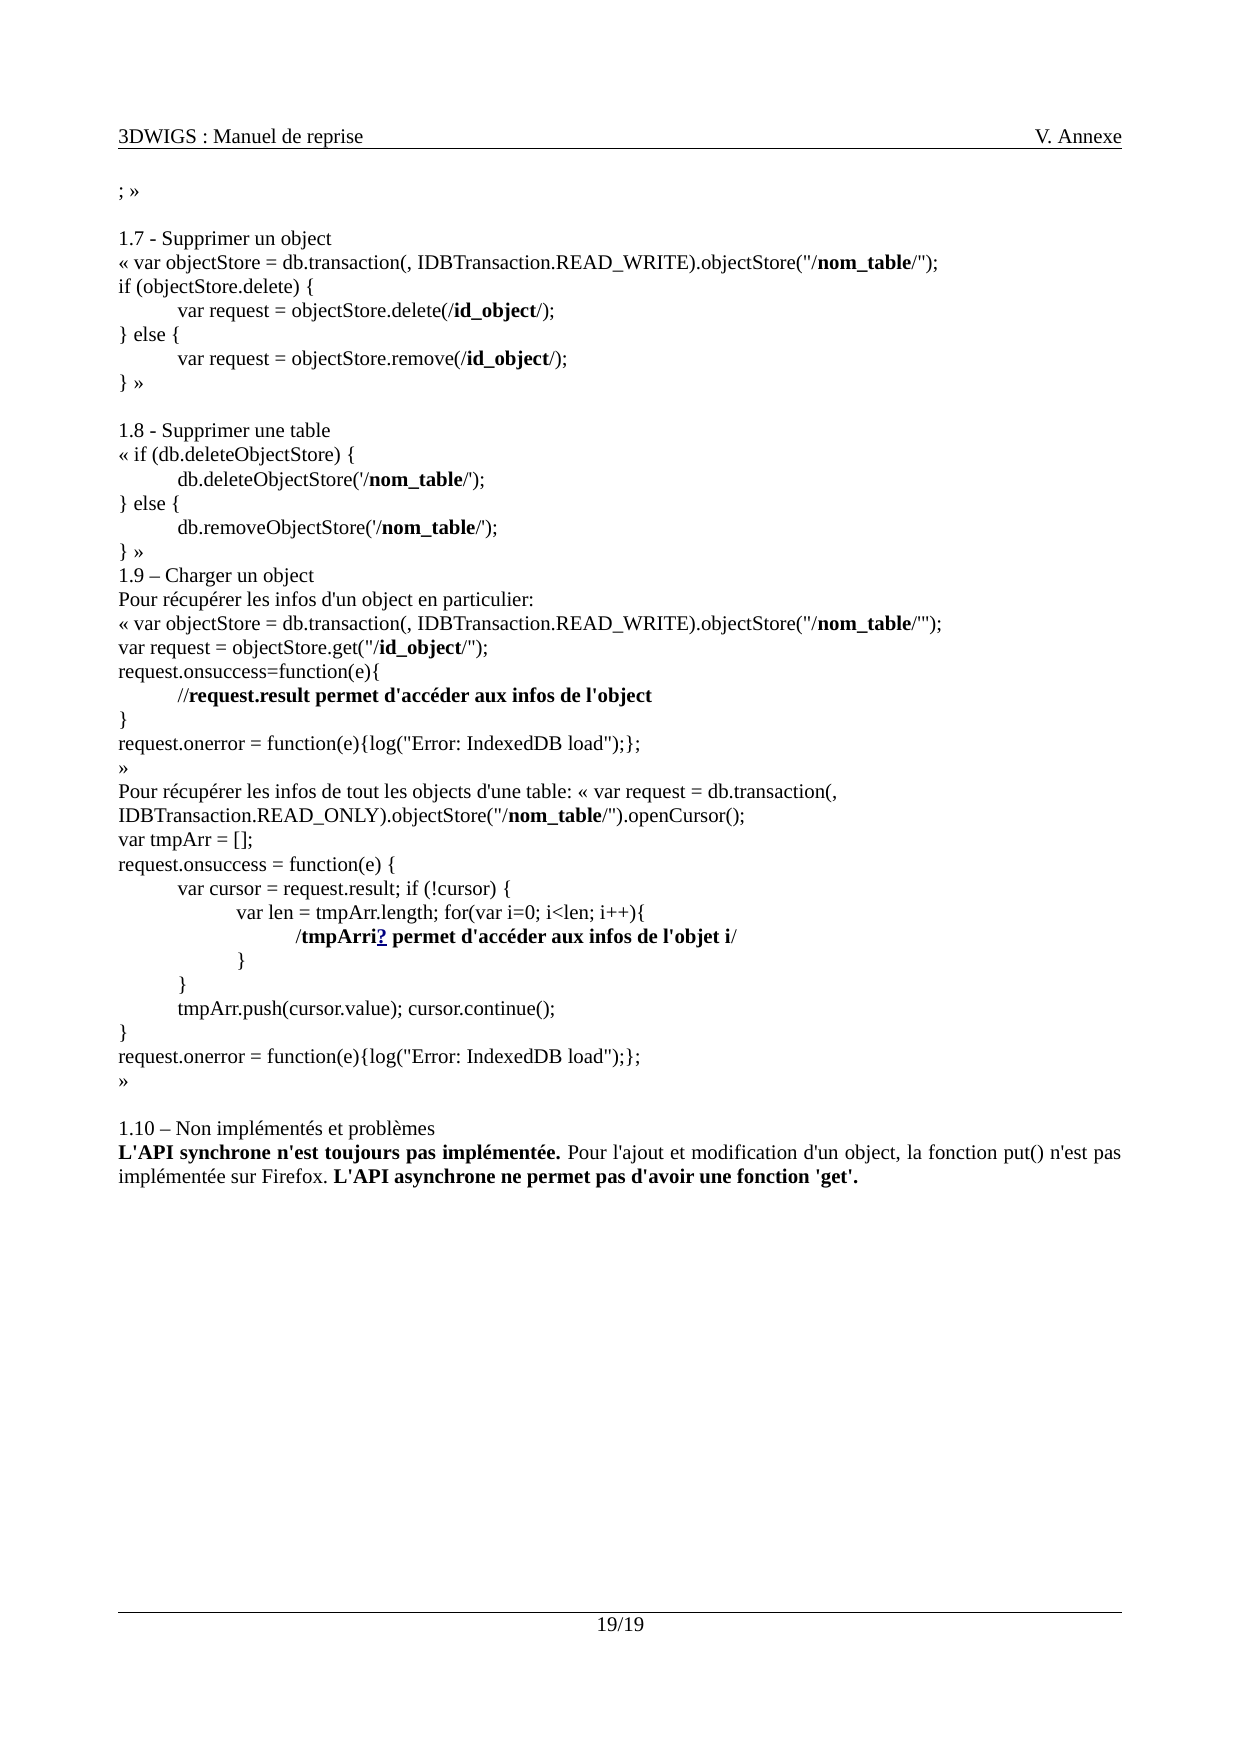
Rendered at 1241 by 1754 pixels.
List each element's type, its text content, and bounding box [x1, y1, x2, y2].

text var request = objectStore.remove(/id_object/); [177, 346, 1063, 370]
text /tmpArri? permet d'accéder aux infos de l'objet i/ [295, 924, 945, 948]
text ; » [118, 178, 1122, 202]
text L'API synchrone n'est toujours pas implémentée. Pour l'ajout et modification d'un object, la fonction put() n'est pas implémentée sur Firefox. L'API asynchrone ne permet pas d'avoir une fonction 'get'. [118, 1140, 1122, 1188]
text request.onerror = function(e){log("Error: IndexedDB load");}; [118, 1044, 1122, 1068]
text var len = tmpArr.length; for(var i=0; i<len; i++){ [236, 899, 1004, 924]
text 1.7 - Supprimer un object [118, 226, 1122, 250]
text db.removeObjectStore('/nom_table/'); [177, 514, 1063, 539]
text 1.9 – Charger un object [118, 563, 1122, 587]
text } else { [118, 322, 1122, 346]
text » [118, 1068, 1122, 1092]
text } » [118, 370, 1122, 394]
text 1.10 – Non implémentés et problèmes [118, 1116, 1122, 1140]
text tmpArr.push(cursor.value); cursor.continue(); [177, 996, 1063, 1020]
text var request = objectStore.get("/id_object/"); [118, 635, 1122, 659]
text var request = objectStore.delete(/id_object/); [177, 298, 1063, 322]
text 1.8 - Supprimer une table [118, 418, 1122, 442]
text } [177, 972, 1063, 996]
text « var objectStore = db.transaction(, IDBTransaction.READ_WRITE).objectStore("/nom_table/'"); [118, 611, 1122, 635]
text var tmpArr = []; [118, 827, 1122, 851]
text « if (db.deleteObjectStore) { [118, 442, 1122, 466]
text } » [118, 539, 1122, 563]
text //request.result permet d'accéder aux infos de l'object [177, 683, 1063, 707]
text } [236, 948, 1004, 972]
text « var objectStore = db.transaction(, IDBTransaction.READ_WRITE).objectStore("/nom_table/"); [118, 250, 1122, 274]
text var cursor = request.result; if (!cursor) { [177, 876, 1063, 899]
text if (objectStore.delete) { [118, 274, 1122, 298]
text Pour récupérer les infos d'un object en particulier: [118, 587, 1122, 611]
text » [118, 755, 1122, 779]
text } [118, 1020, 1122, 1044]
text Pour récupérer les infos de tout les objects d'une table: « var request = db.transaction(, IDBTransaction.READ_ONLY).objectStore("/nom_table/").openCursor(); [118, 779, 1122, 827]
text db.deleteObjectStore('/nom_table/'); [177, 466, 1063, 491]
text request.onsuccess=function(e){ [118, 659, 1122, 683]
text } [118, 707, 1122, 731]
text request.onsuccess = function(e) { [118, 851, 1122, 876]
text } else { [118, 491, 1122, 514]
text request.onerror = function(e){log("Error: IndexedDB load");}; [118, 731, 1122, 755]
